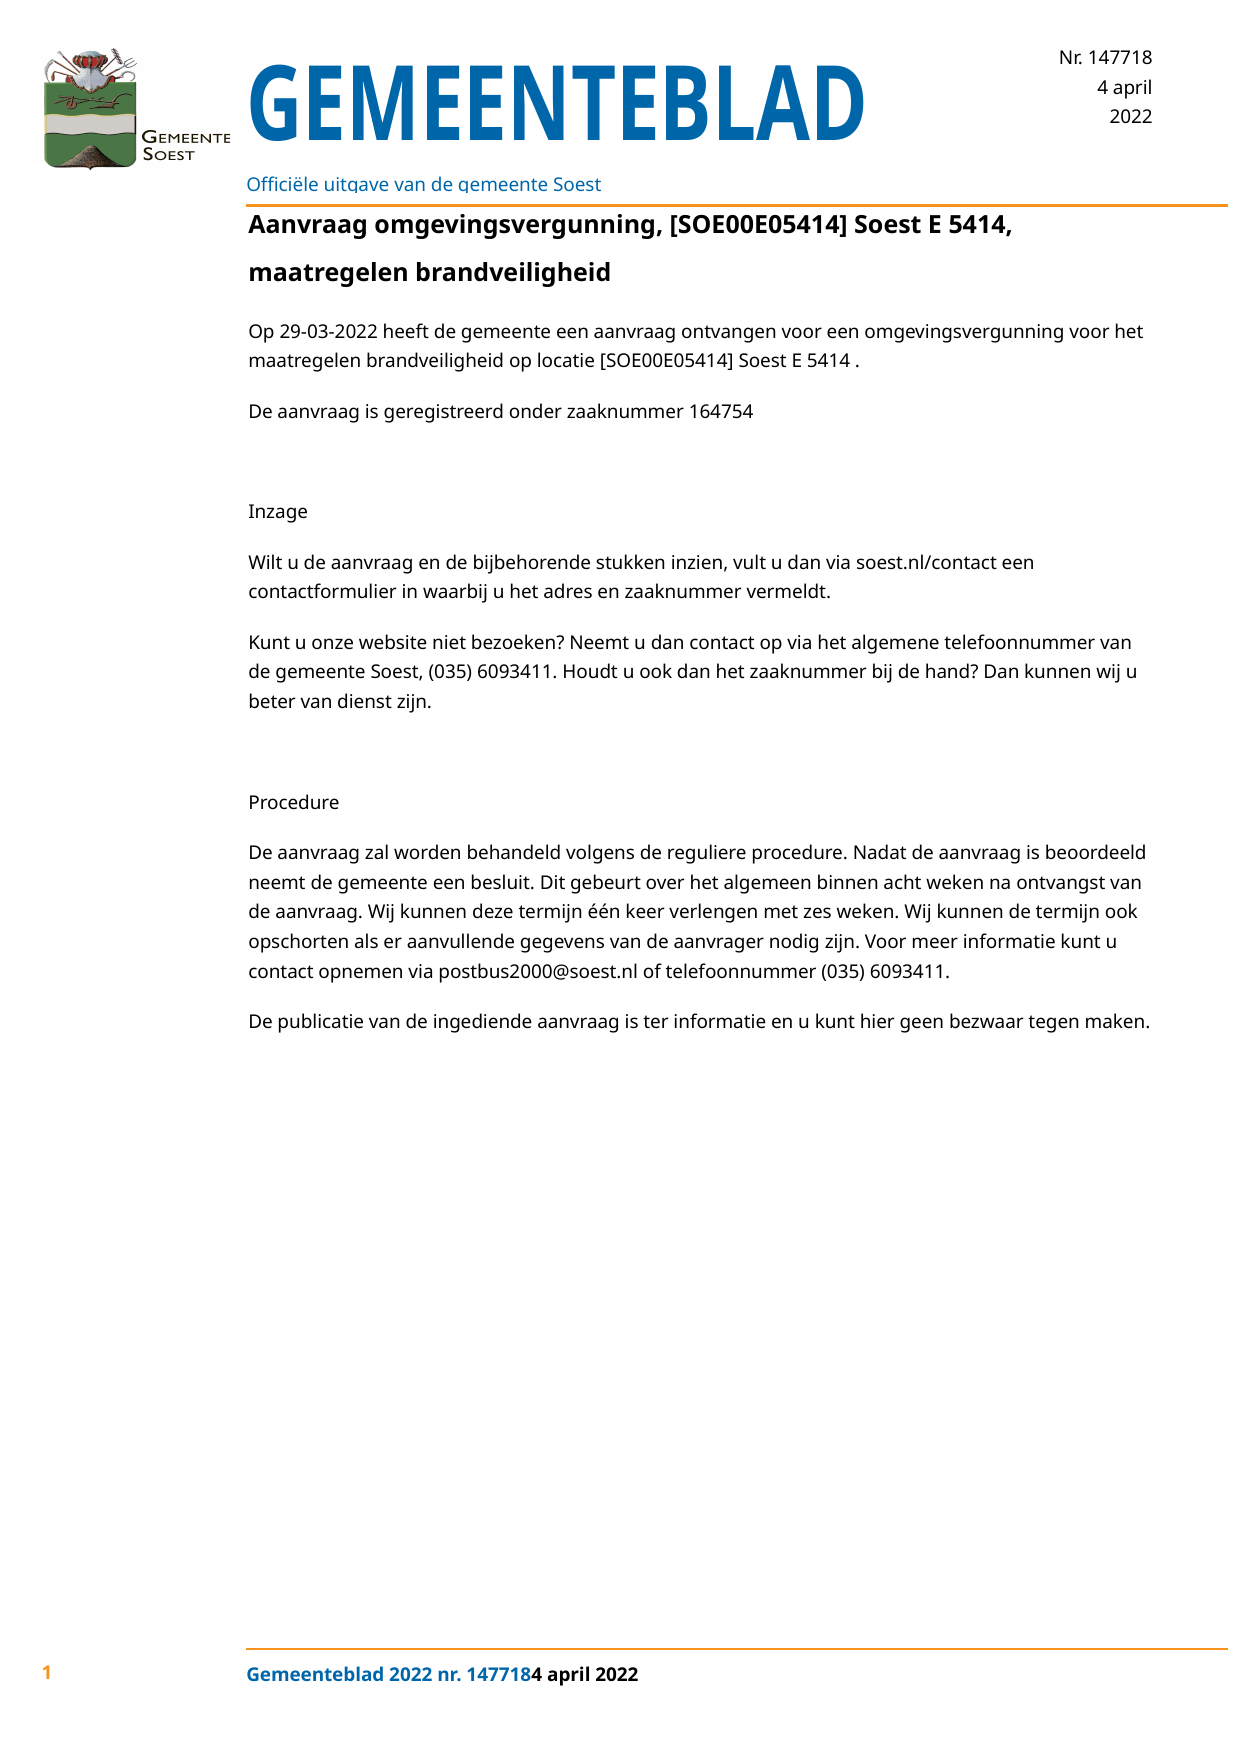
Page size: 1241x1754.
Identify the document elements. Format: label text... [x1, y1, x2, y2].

text De aanvraag is geregistreerd onder zaaknummer 164754 [248, 398, 1152, 424]
text De publicatie van de ingediende aanvraag is ter informatie en u kunt hier geen bezwaar tegen maken. [248, 1008, 1152, 1034]
picture [41, 47, 231, 172]
text Op 29-03-2022 heeft de gemeente een aanvraag ontvangen voor een omgevingsvergunning voor het maatregelen brandveiligheid op locatie [SOE00E05414] Soest E 5414 . [248, 318, 1152, 373]
text Inzage [248, 499, 1152, 524]
text Kunt u onze website niet bezoeken? Neemt u dan contact op via het algemene telefoonnummer van de gemeente Soest, (035) 6093411. Houdt u ook dan het zaaknummer bij de hand? Dan kunnen wij u beter van dienst zijn. [248, 629, 1152, 714]
text De aanvraag zal worden behandeld volgens de reguliere procedure. Nadat de aanvraag is beoordeeld neemt de gemeente een besluit. Dit gebeurt over het algemeen binnen acht weken na ontvangst van de aanvraag. Wij kunnen deze termijn één keer verlengen met zes weken. Wij kunnen de termijn ook opschorten als er aanvullende gegevens van de aanvrager nodig zijn. Voor meer informatie kunt u contact opnemen via postbus2000@soest.nl of telefoonnummer (035) 6093411. [248, 839, 1152, 984]
text Procedure [248, 789, 1152, 815]
text Aanvraag omgevingsvergunning, [SOE00E05414] Soest E 5414, maatregelen brandveiligheid [248, 207, 1152, 288]
text Wilt u de aanvraag en de bijbehorende stukken inzien, vult u dan via soest.nl/contact een contactformulier in waarbij u het adres en zaaknummer vermeldt. [248, 549, 1152, 604]
